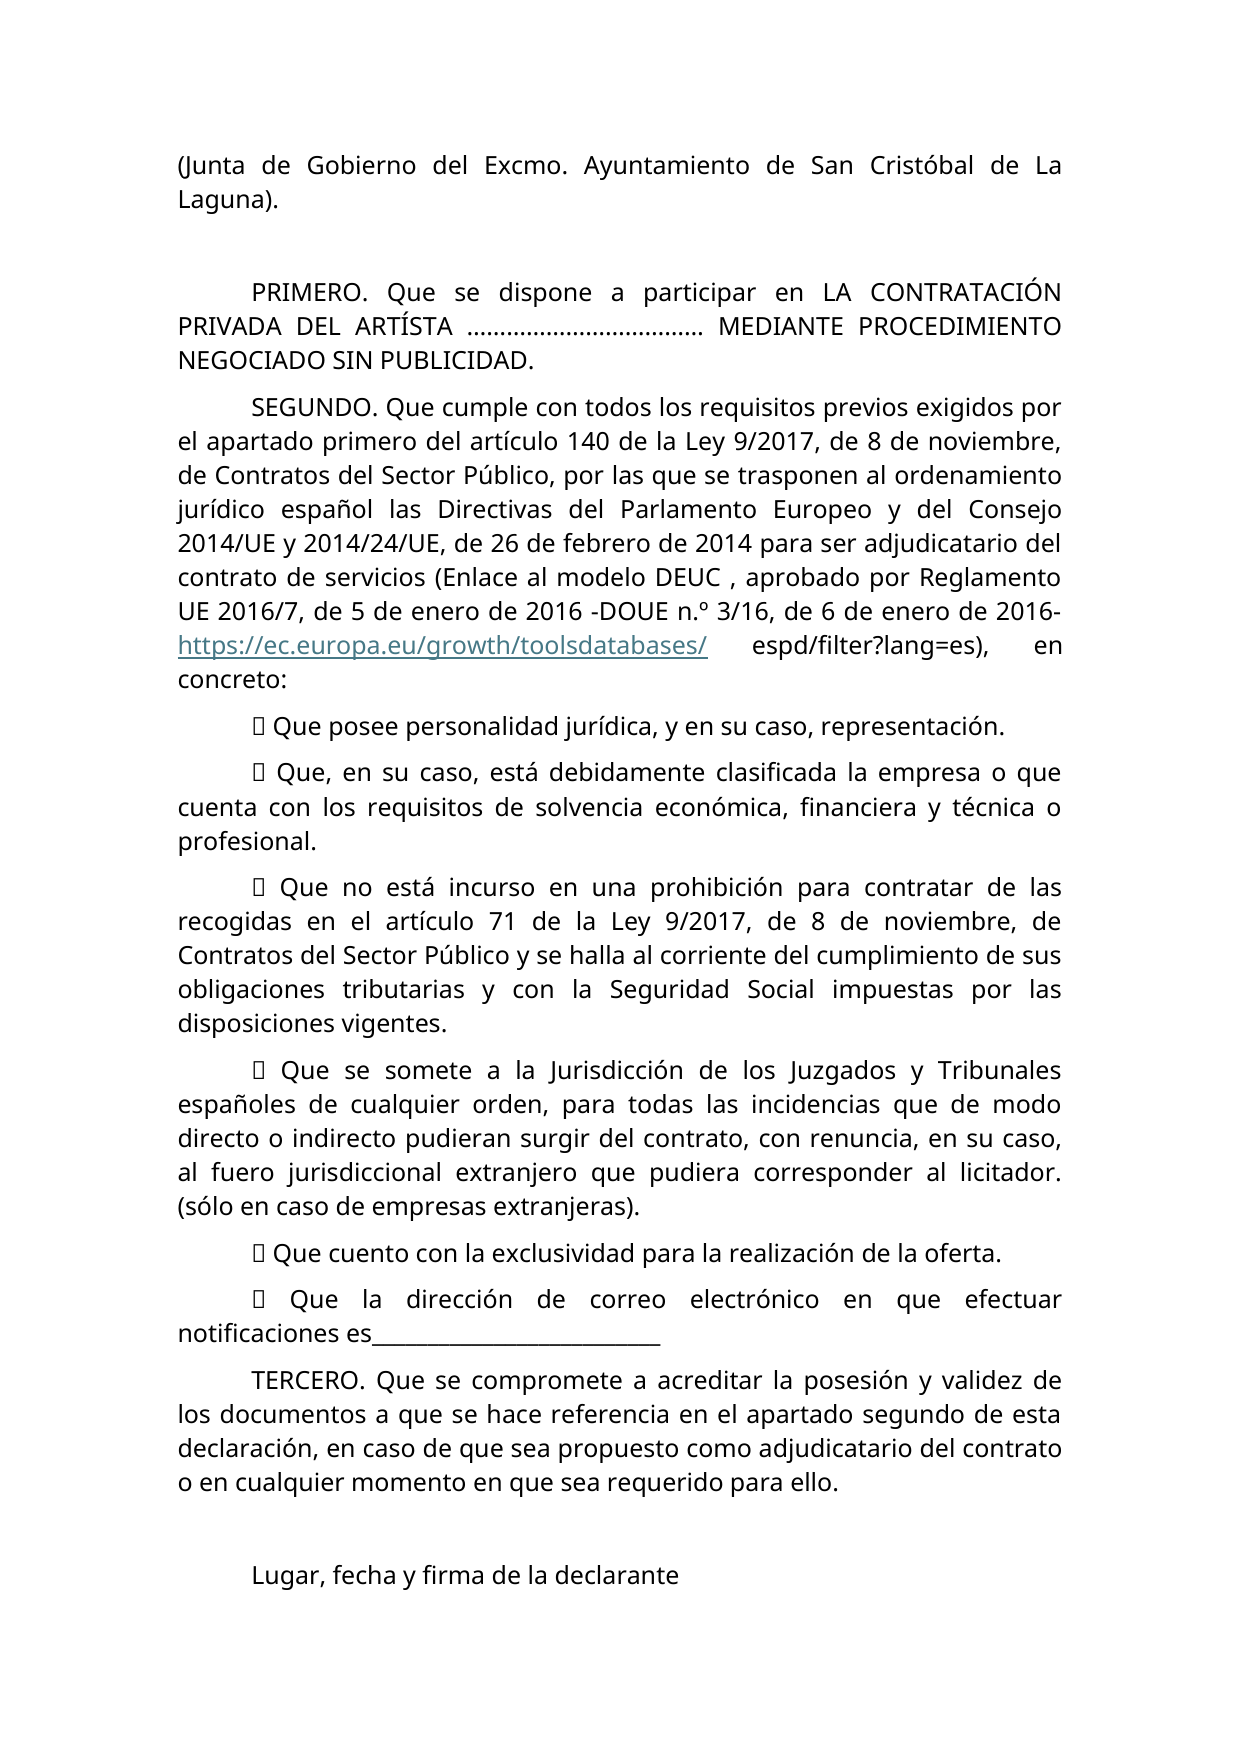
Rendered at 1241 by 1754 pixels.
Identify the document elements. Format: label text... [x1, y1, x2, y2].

text SEGUNDO. Que cumple con todos los requisitos previos exigidos por el apartado primero del artículo 140 de la Ley 9/2017, de 8 de noviembre, de Contratos del Sector Público, por las que se trasponen al ordenamiento jurídico español las Directivas del Parlamento Europeo y del Consejo 2014/UE y 2014/24/UE, de 26 de febrero de 2014 para ser adjudicatario del contrato de servicios (Enlace al modelo DEUC , aprobado por Reglamento UE 2016/7, de 5 de enero de 2016 -DOUE n.º 3/16, de 6 de enero de 2016- https://ec.europa.eu/growth/toolsdatabases/ espd/filter?lang=es), en concreto: [177, 389, 1063, 696]
text  Que no está incurso en una prohibición para contratar de las recogidas en el artículo 71 de la Ley 9/2017, de 8 de noviembre, de Contratos del Sector Público y se halla al corriente del cumplimiento de sus obligaciones tributarias y con la Seguridad Social impuestas por las disposiciones vigentes. [177, 870, 1063, 1040]
text  Que se somete a la Jurisdicción de los Juzgados y Tribunales españoles de cualquier orden, para todas las incidencias que de modo directo o indirecto pudieran surgir del contrato, con renuncia, en su caso, al fuero jurisdiccional extranjero que pudiera corresponder al licitador. (sólo en caso de empresas extranjeras). [177, 1053, 1063, 1223]
text TERCERO. Que se compromete a acreditar la posesión y validez de los documentos a que se hace referencia en el apartado segundo de esta declaración, en caso de que sea propuesto como adjudicatario del contrato o en cualquier momento en que sea requerido para ello. [177, 1363, 1063, 1499]
text  Que la dirección de correo electrónico en que efectuar notificaciones es__________________________ [177, 1282, 1063, 1350]
text PRIMERO. Que se dispone a participar en LA CONTRATACIÓN PRIVADA DEL ARTÍSTA ……………………………… MEDIANTE PROCEDIMIENTO NEGOCIADO SIN PUBLICIDAD. [177, 275, 1063, 377]
text Lugar, fecha y firma de la declarante [177, 1558, 1063, 1592]
text  Que, en su caso, está debidamente clasificada la empresa o que cuenta con los requisitos de solvencia económica, financiera y técnica o profesional. [177, 755, 1063, 857]
text  Que posee personalidad jurídica, y en su caso, representación. [177, 708, 1063, 743]
text  Que cuento con la exclusividad para la realización de la oferta. [177, 1235, 1063, 1269]
text (Junta de Gobierno del Excmo. Ayuntamiento de San Cristóbal de La Laguna). [177, 148, 1063, 216]
